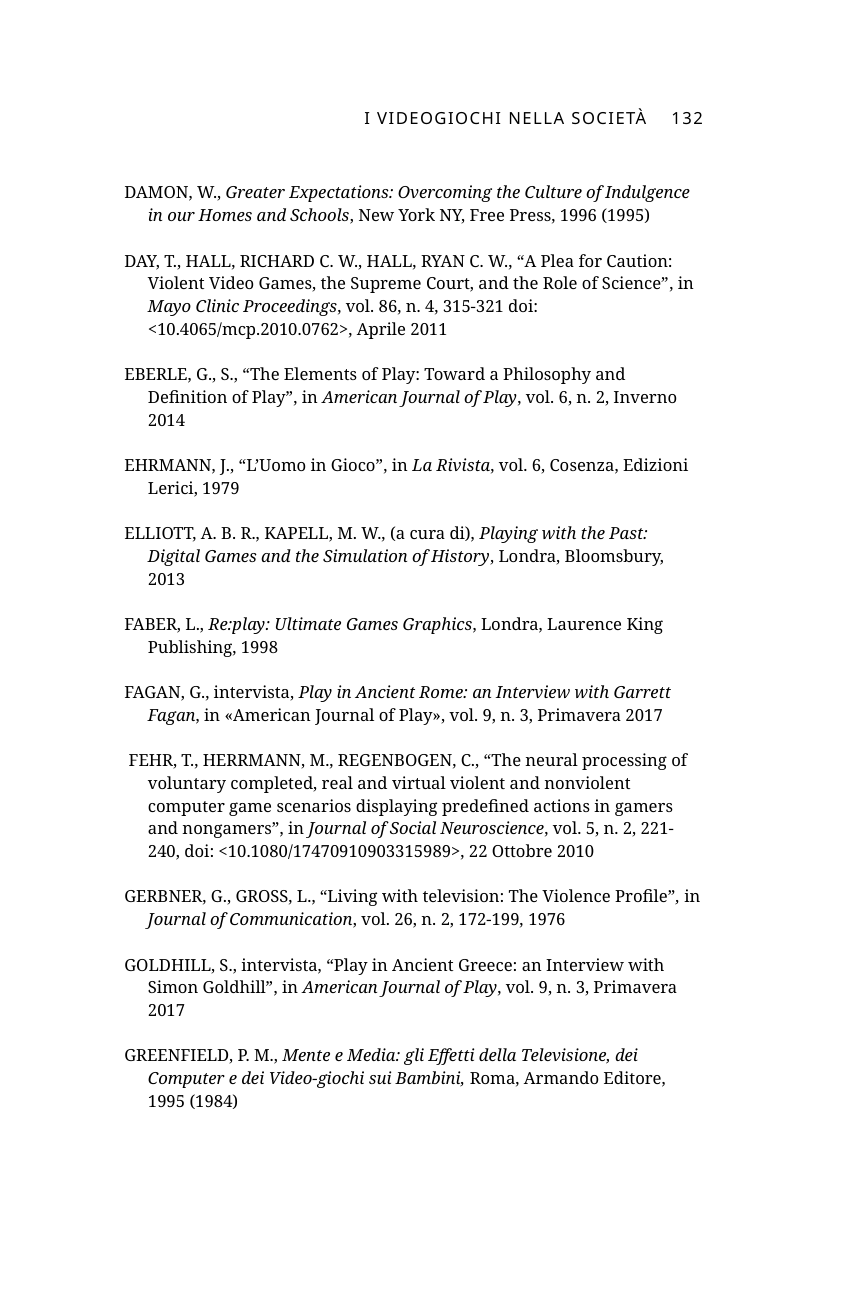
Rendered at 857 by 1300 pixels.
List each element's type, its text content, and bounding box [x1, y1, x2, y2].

text GERBNER, G., GROSS, L., “Living with television: The Violence Profile”, in Journal of Communication, vol. 26, n. 2, 172-199, 1976 [124, 885, 703, 931]
text FEHR, T., HERRMANN, M., REGENBOGEN, C., “The neural processing of voluntary completed, real and virtual violent and nonviolent computer game scenarios displaying predefined actions in gamers and nongamers”, in Journal of Social Neuroscience, vol. 5, n. 2, 221-240, doi: <10.1080/17470910903315989>, 22 Ottobre 2010 [124, 749, 703, 862]
text GOLDHILL, S., intervista, “Play in Ancient Greece: an Interview with Simon Goldhill”, in American Journal of Play, vol. 9, n. 3, Primavera 2017 [124, 953, 703, 1021]
text EBERLE, G., S., “The Elements of Play: Toward a Philosophy and Definition of Play”, in American Journal of Play, vol. 6, n. 2, Inverno 2014 [124, 363, 703, 431]
text GREENFIELD, P. M., Mente e Media: gli Effetti della Televisione, dei Computer e dei Video-giochi sui Bambini, Roma, Armando Editore, 1995 (1984) [124, 1044, 703, 1112]
text EHRMANN, J., “L’Uomo in Gioco”, in La Rivista, vol. 6, Cosenza, Edizioni Lerici, 1979 [124, 454, 703, 499]
text DAMON, W., Greater Expectations: Overcoming the Culture of Indulgence in our Homes and Schools, New York NY, Free Press, 1996 (1995) [124, 181, 703, 227]
text FABER, L., Re:play: Ultimate Games Graphics, Londra, Laurence King Publishing, 1998 [124, 613, 703, 658]
text DAY, T., HALL, RICHARD C. W., HALL, RYAN C. W., “A Plea for Caution: Violent Video Games, the Supreme Court, and the Role of Science”, in Mayo Clinic Proceedings, vol. 86, n. 4, 315-321 doi: <10.4065/mcp.2010.0762>, Aprile 2011 [124, 249, 703, 340]
text FAGAN, G., intervista, Play in Ancient Rome: an Interview with Garrett Fagan, in «American Journal of Play», vol. 9, n. 3, Primavera 2017 [124, 681, 703, 726]
text ELLIOTT, A. B. R., KAPELL, M. W., (a cura di), Playing with the Past: Digital Games and the Simulation of History, Londra, Bloomsbury, 2013 [124, 522, 703, 590]
